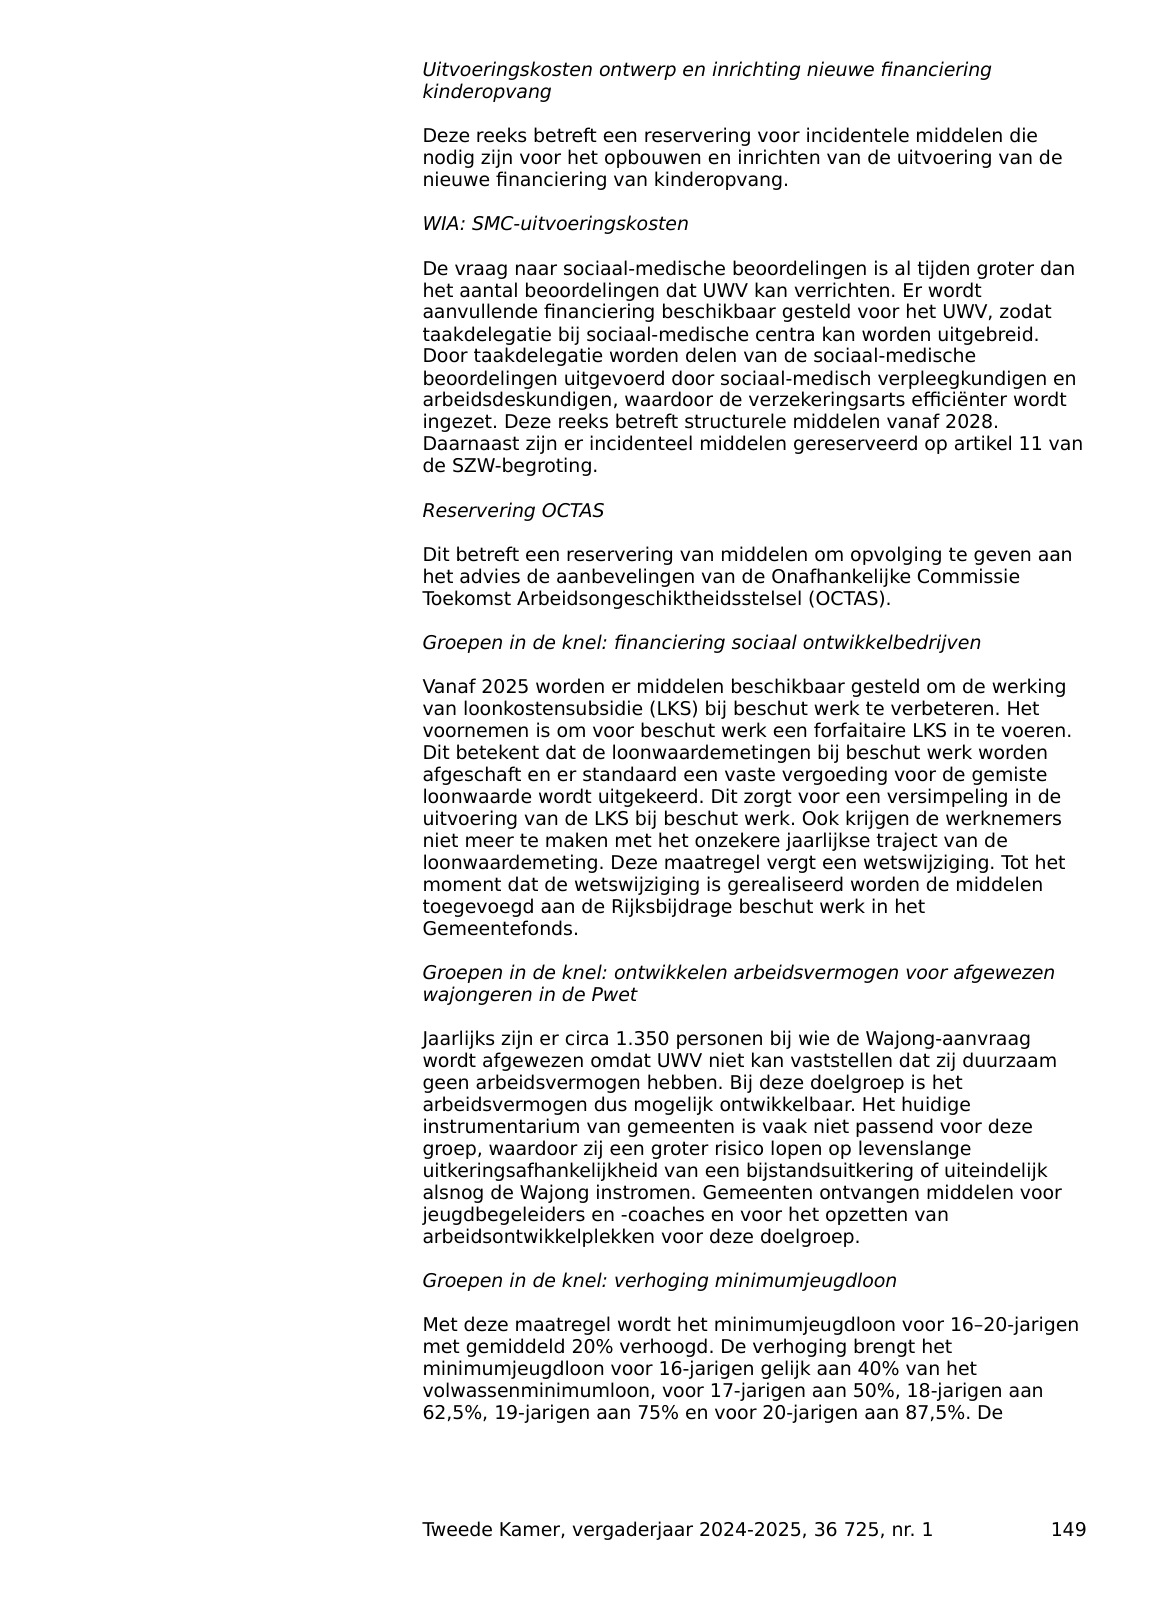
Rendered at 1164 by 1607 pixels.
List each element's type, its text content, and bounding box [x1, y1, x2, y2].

subtitle WIA: SMC-uitvoeringskosten [422, 213, 1087, 235]
text Deze reeks betreft een reservering voor incidentele middelen die nodig zijn voor het opbouwen en inrichten van de uitvoering van de nieuwe financiering van kinderopvang. [422, 125, 1087, 191]
text Met deze maatregel wordt het minimumjeugdloon voor 16–20-jarigen met gemiddeld 20% verhoogd. De verhoging brengt het minimumjeugdloon voor 16-jarigen gelĳk aan 40% van het volwassenminimumloon, voor 17-jarigen aan 50%, 18-jarigen aan 62,5%, 19-jarigen aan 75% en voor 20-jarigen aan 87,5%. De [422, 1314, 1087, 1424]
subtitle Groepen in de knel: ontwikkelen arbeidsvermogen voor afgewezen wajongeren in de Pwet [422, 962, 1087, 1006]
subtitle Groepen in de knel: verhoging minimumjeugdloon [422, 1270, 1087, 1292]
subtitle Reservering OCTAS [422, 499, 1087, 521]
subtitle Uitvoeringskosten ontwerp en inrichting nieuwe financiering kinderopvang [422, 59, 1087, 103]
text Vanaf 2025 worden er middelen beschikbaar gesteld om de werking van loonkostensubsidie (LKS) bĳ beschut werk te verbeteren. Het voornemen is om voor beschut werk een forfaitaire LKS in te voeren. Dit betekent dat de loonwaardemetingen bĳ beschut werk worden afgeschaft en er standaard een vaste vergoeding voor de gemiste loonwaarde wordt uitgekeerd. Dit zorgt voor een versimpeling in de uitvoering van de LKS bĳ beschut werk. Ook krĳgen de werknemers niet meer te maken met het onzekere jaarlĳkse traject van de loonwaardemeting. Deze maatregel vergt een wetswĳziging. Tot het moment dat de wetswĳziging is gerealiseerd worden de middelen toegevoegd aan de Rĳksbĳdrage beschut werk in het Gemeentefonds. [422, 676, 1087, 940]
text Jaarlijks zijn er circa 1.350 personen bij wie de Wajong-aanvraag wordt afgewezen omdat UWV niet kan vaststellen dat zij duurzaam geen arbeidsvermogen hebben. Bij deze doelgroep is het arbeidsvermogen dus mogelijk ontwikkelbaar. Het huidige instrumentarium van gemeenten is vaak niet passend voor deze groep, waardoor zij een groter risico lopen op levenslange uitkeringsafhankelijkheid van een bijstandsuitkering of uiteindelijk alsnog de Wajong instromen. Gemeenten ontvangen middelen voor jeugdbegeleiders en -coaches en voor het opzetten van arbeidsontwikkelplekken voor deze doelgroep. [422, 1028, 1087, 1248]
subtitle Groepen in de knel: financiering sociaal ontwikkelbedrijven [422, 632, 1087, 654]
text Dit betreft een reservering van middelen om opvolging te geven aan het advies de aanbevelingen van de Onafhankelijke Commissie Toekomst Arbeidsongeschiktheidsstelsel (OCTAS). [422, 544, 1087, 609]
text De vraag naar sociaal-medische beoordelingen is al tijden groter dan het aantal beoordelingen dat UWV kan verrichten. Er wordt aanvullende financiering beschikbaar gesteld voor het UWV, zodat taakdelegatie bij sociaal-medische centra kan worden uitgebreid. Door taakdelegatie worden delen van de sociaal-medische beoordelingen uitgevoerd door sociaal-medisch verpleegkundigen en arbeidsdeskundigen, waardoor de verzekeringsarts efficiënter wordt ingezet. Deze reeks betreft structurele middelen vanaf 2028. Daarnaast zijn er incidenteel middelen gereserveerd op artikel 11 van de SZW-begroting. [422, 257, 1087, 477]
